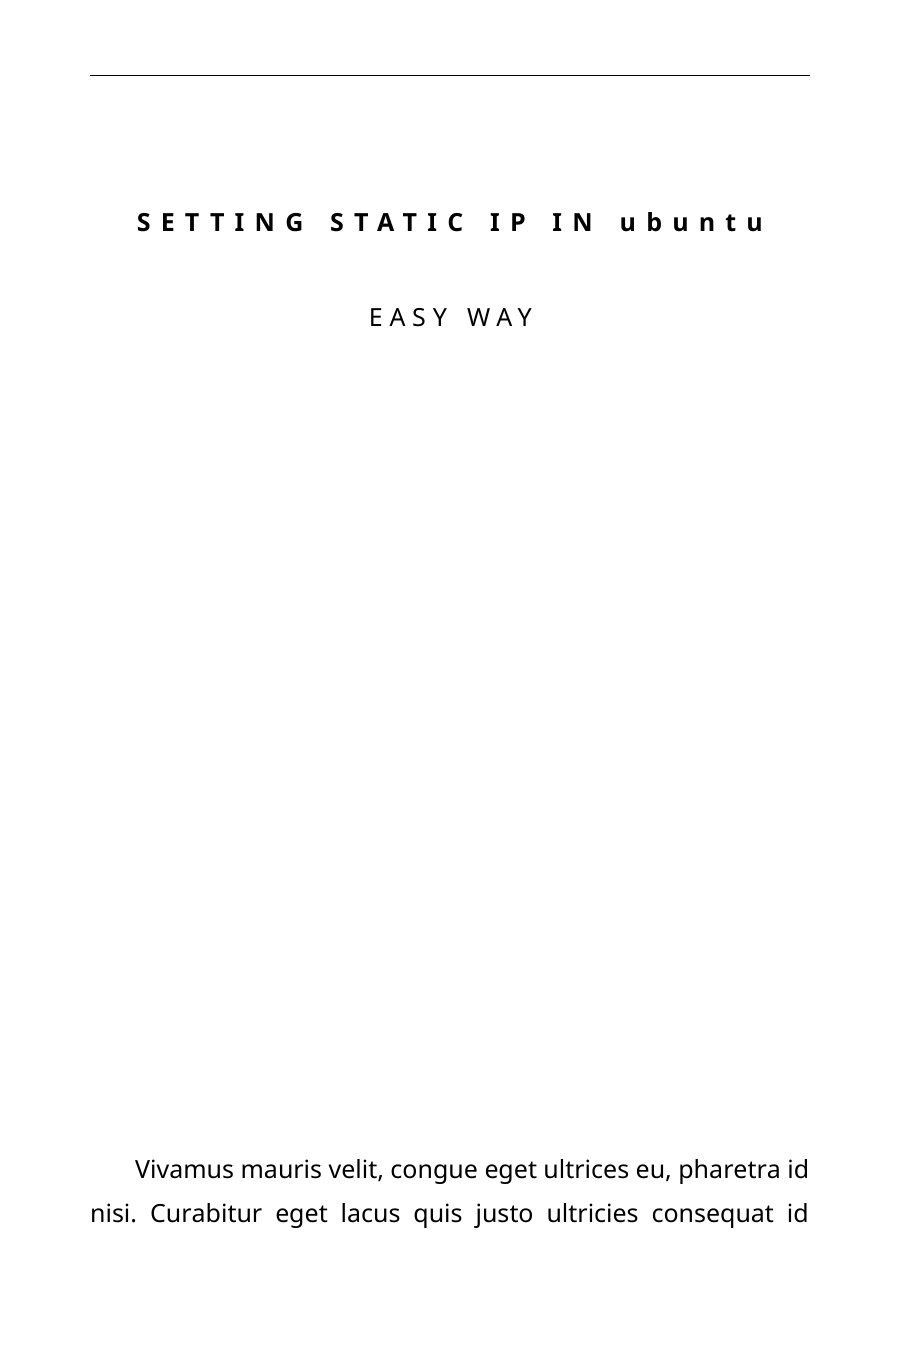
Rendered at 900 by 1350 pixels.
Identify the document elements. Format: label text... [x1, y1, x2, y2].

subtitle SETTING STATIC IP IN ubuntu [90, 205, 810, 239]
text Vivamus mauris velit, congue eget ultrices eu, pharetra id nisi. Curabitur eget lacus quis justo ultricies consequat id [90, 1151, 810, 1230]
subtitle EASY WAY [90, 299, 810, 333]
